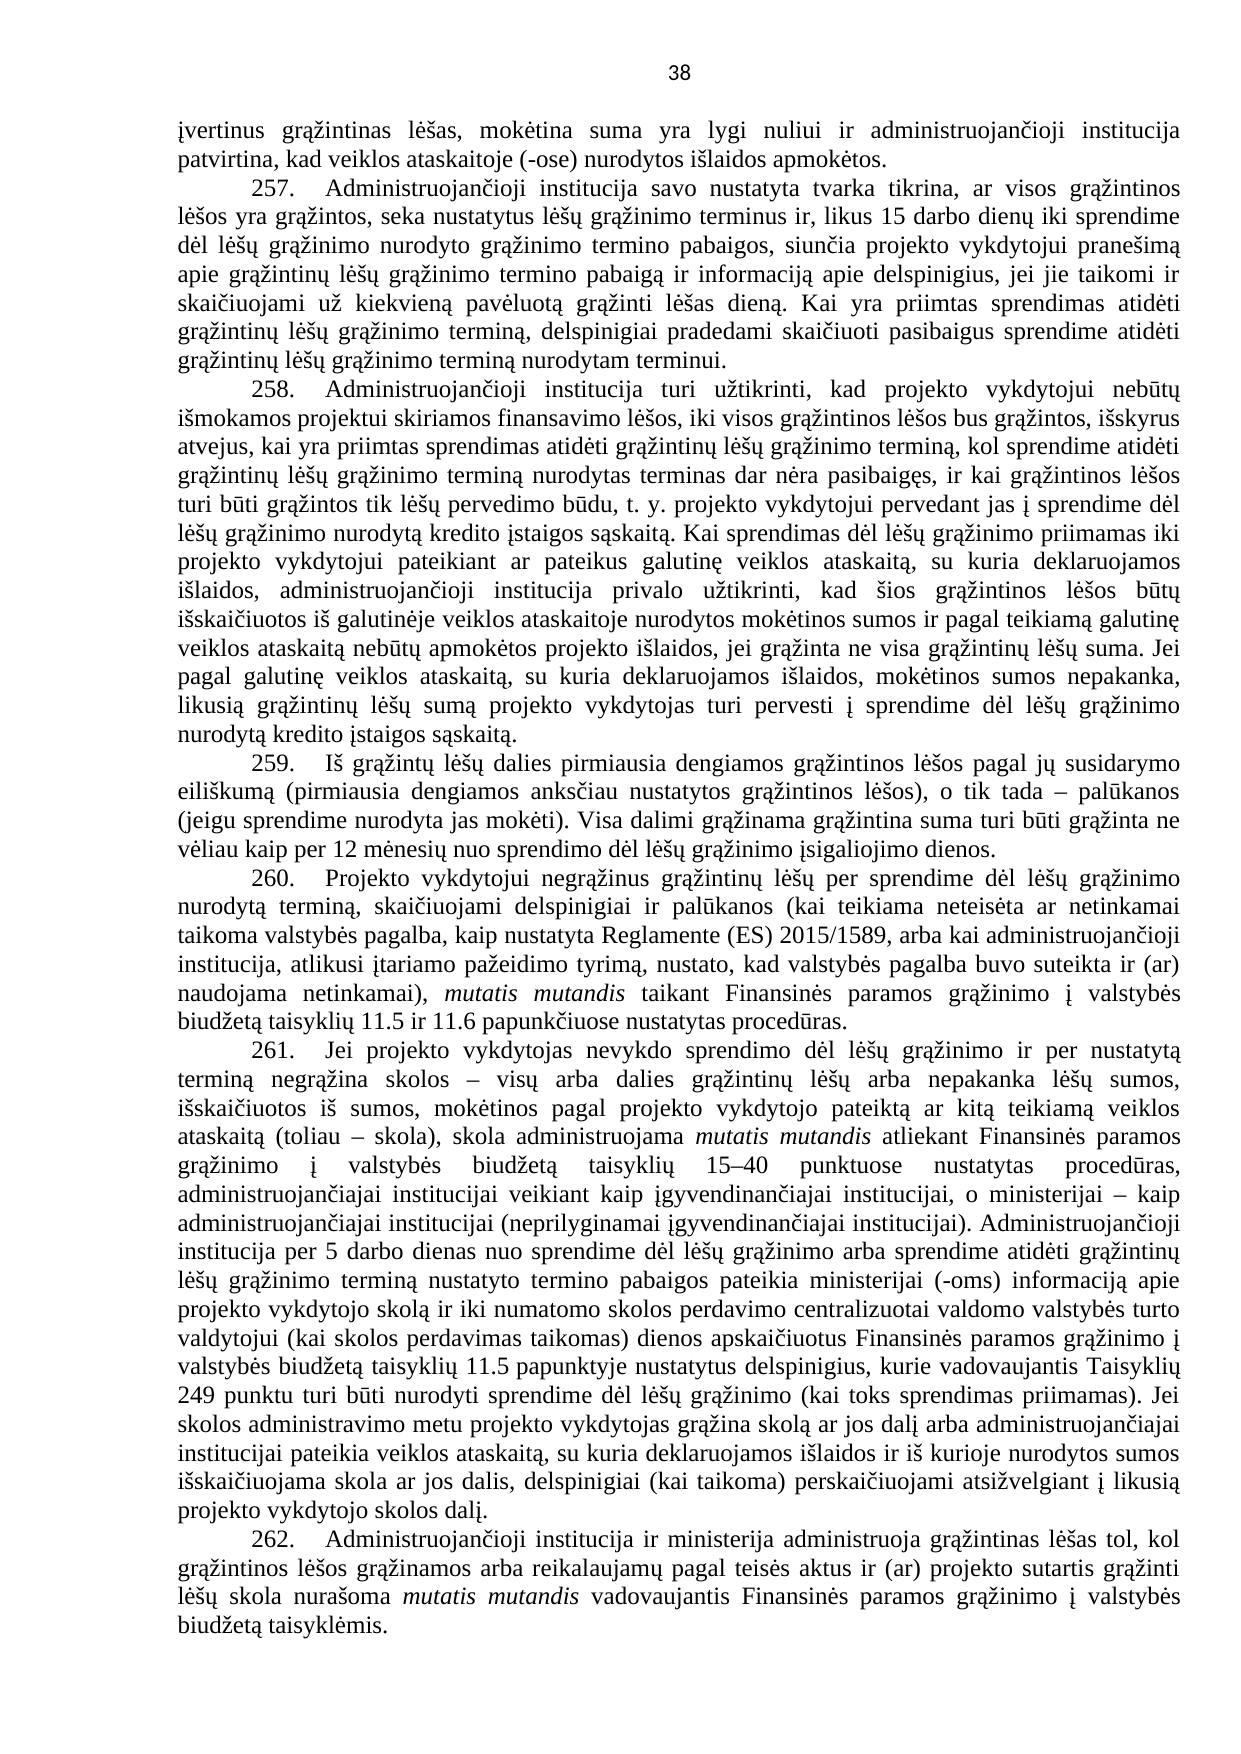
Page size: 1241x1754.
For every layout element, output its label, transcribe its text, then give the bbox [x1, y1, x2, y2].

text 262. Administruojančioji institucija ir ministerija administruoja grąžintinas lėšas tol, kol grąžintinos lėšos grąžinamos arba reikalaujamų pagal teisės aktus ir (ar) projekto sutartis grąžinti lėšų skola nurašoma mutatis mutandis vadovaujantis Finansinės paramos grąžinimo į valstybės biudžetą taisyklėmis. [177, 1524, 1181, 1639]
text 259. Iš grąžintų lėšų dalies pirmiausia dengiamos grąžintinos lėšos pagal jų susidarymo eiliškumą (pirmiausia dengiamos anksčiau nustatytos grąžintinos lėšos), o tik tada – palūkanos (jeigu sprendime nurodyta jas mokėti). Visa dalimi grąžinama grąžintina suma turi būti grąžinta ne vėliau kaip per 12 mėnesių nuo sprendimo dėl lėšų grąžinimo įsigaliojimo dienos. [177, 748, 1181, 863]
text įvertinus grąžintinas lėšas, mokėtina suma yra lygi nuliui ir administruojančioji institucija patvirtina, kad veiklos ataskaitoje (-ose) nurodytos išlaidos apmokėtos. [177, 115, 1181, 173]
text 257. Administruojančioji institucija savo nustatyta tvarka tikrina, ar visos grąžintinos lėšos yra grąžintos, seka nustatytus lėšų grąžinimo terminus ir, likus 15 darbo dienų iki sprendime dėl lėšų grąžinimo nurodyto grąžinimo termino pabaigos, siunčia projekto vykdytojui pranešimą apie grąžintinų lėšų grąžinimo termino pabaigą ir informaciją apie delspinigius, jei jie taikomi ir skaičiuojami už kiekvieną pavėluotą grąžinti lėšas dieną. Kai yra priimtas sprendimas atidėti grąžintinų lėšų grąžinimo terminą, delspinigiai pradedami skaičiuoti pasibaigus sprendime atidėti grąžintinų lėšų grąžinimo terminą nurodytam terminui. [177, 173, 1181, 374]
text 261. Jei projekto vykdytojas nevykdo sprendimo dėl lėšų grąžinimo ir per nustatytą terminą negrąžina skolos – visų arba dalies grąžintinų lėšų arba nepakanka lėšų sumos, išskaičiuotos iš sumos, mokėtinos pagal projekto vykdytojo pateiktą ar kitą teikiamą veiklos ataskaitą (toliau – skola), skola administruojama mutatis mutandis atliekant Finansinės paramos grąžinimo į valstybės biudžetą taisyklių 15–40 punktuose nustatytas procedūras, administruojančiajai institucijai veikiant kaip įgyvendinančiajai institucijai, o ministerijai – kaip administruojančiajai institucijai (neprilyginamai įgyvendinančiajai institucijai). Administruojančioji institucija per 5 darbo dienas nuo sprendime dėl lėšų grąžinimo arba sprendime atidėti grąžintinų lėšų grąžinimo terminą nustatyto termino pabaigos pateikia ministerijai (-oms) informaciją apie projekto vykdytojo skolą ir iki numatomo skolos perdavimo centralizuotai valdomo valstybės turto valdytojui (kai skolos perdavimas taikomas) dienos apskaičiuotus Finansinės paramos grąžinimo į valstybės biudžetą taisyklių 11.5 papunktyje nustatytus delspinigius, kurie vadovaujantis Taisyklių 249 punktu turi būti nurodyti sprendime dėl lėšų grąžinimo (kai toks sprendimas priimamas). Jei skolos administravimo metu projekto vykdytojas grąžina skolą ar jos dalį arba administruojančiajai institucijai pateikia veiklos ataskaitą, su kuria deklaruojamos išlaidos ir iš kurioje nurodytos sumos išskaičiuojama skola ar jos dalis, delspinigiai (kai taikoma) perskaičiuojami atsižvelgiant į likusią projekto vykdytojo skolos dalį. [177, 1035, 1181, 1524]
text 258. Administruojančioji institucija turi užtikrinti, kad projekto vykdytojui nebūtų išmokamos projektui skiriamos finansavimo lėšos, iki visos grąžintinos lėšos bus grąžintos, išskyrus atvejus, kai yra priimtas sprendimas atidėti grąžintinų lėšų grąžinimo terminą, kol sprendime atidėti grąžintinų lėšų grąžinimo terminą nurodytas terminas dar nėra pasibaigęs, ir kai grąžintinos lėšos turi būti grąžintos tik lėšų pervedimo būdu, t. y. projekto vykdytojui pervedant jas į sprendime dėl lėšų grąžinimo nurodytą kredito įstaigos sąskaitą. Kai sprendimas dėl lėšų grąžinimo priimamas iki projekto vykdytojui pateikiant ar pateikus galutinę veiklos ataskaitą, su kuria deklaruojamos išlaidos, administruojančioji institucija privalo užtikrinti, kad šios grąžintinos lėšos būtų išskaičiuotos iš galutinėje veiklos ataskaitoje nurodytos mokėtinos sumos ir pagal teikiamą galutinę veiklos ataskaitą nebūtų apmokėtos projekto išlaidos, jei grąžinta ne visa grąžintinų lėšų suma. Jei pagal galutinę veiklos ataskaitą, su kuria deklaruojamos išlaidos, mokėtinos sumos nepakanka, likusią grąžintinų lėšų sumą projekto vykdytojas turi pervesti į sprendime dėl lėšų grąžinimo nurodytą kredito įstaigos sąskaitą. [177, 374, 1181, 748]
text 260. Projekto vykdytojui negrąžinus grąžintinų lėšų per sprendime dėl lėšų grąžinimo nurodytą terminą, skaičiuojami delspinigiai ir palūkanos (kai teikiama neteisėta ar netinkamai taikoma valstybės pagalba, kaip nustatyta Reglamente (ES) 2015/1589, arba kai administruojančioji institucija, atlikusi įtariamo pažeidimo tyrimą, nustato, kad valstybės pagalba buvo suteikta ir (ar) naudojama netinkamai), mutatis mutandis taikant Finansinės paramos grąžinimo į valstybės biudžetą taisyklių 11.5 ir 11.6 papunkčiuose nustatytas procedūras. [177, 863, 1181, 1035]
